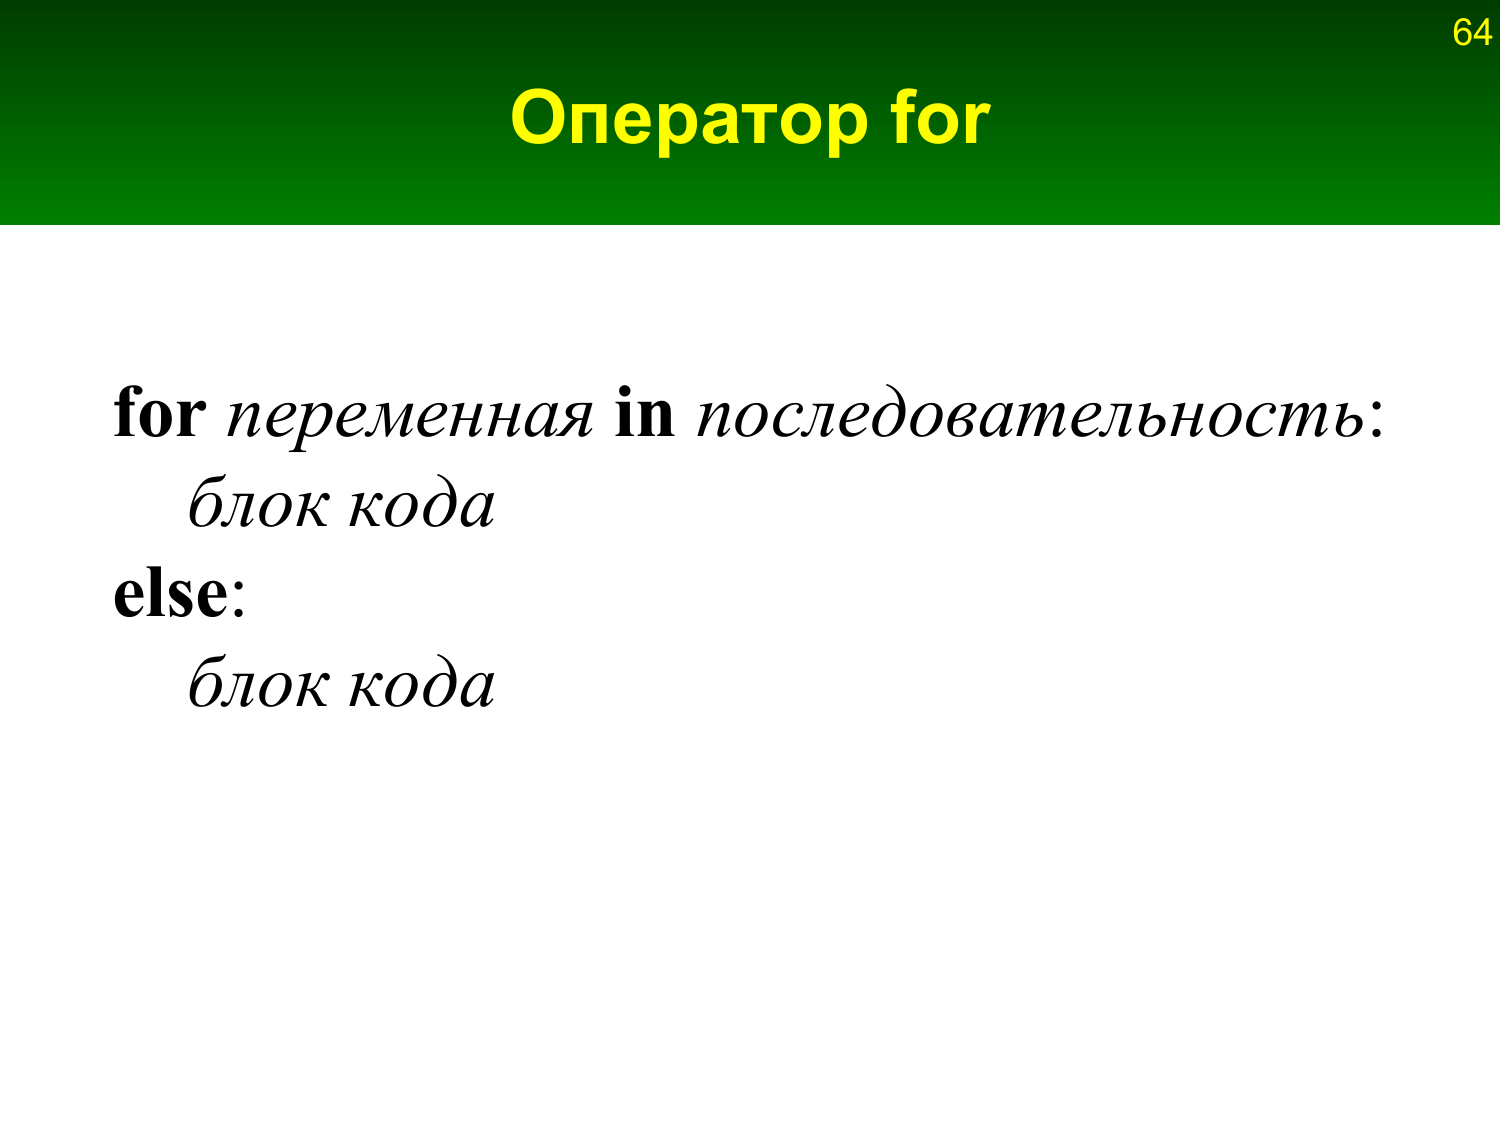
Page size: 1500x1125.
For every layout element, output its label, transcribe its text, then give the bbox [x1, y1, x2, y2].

title Оператор for [75, 11, 1426, 215]
text_box for переменная in последовательность: блок кода else: блок кода [112, 354, 1403, 730]
